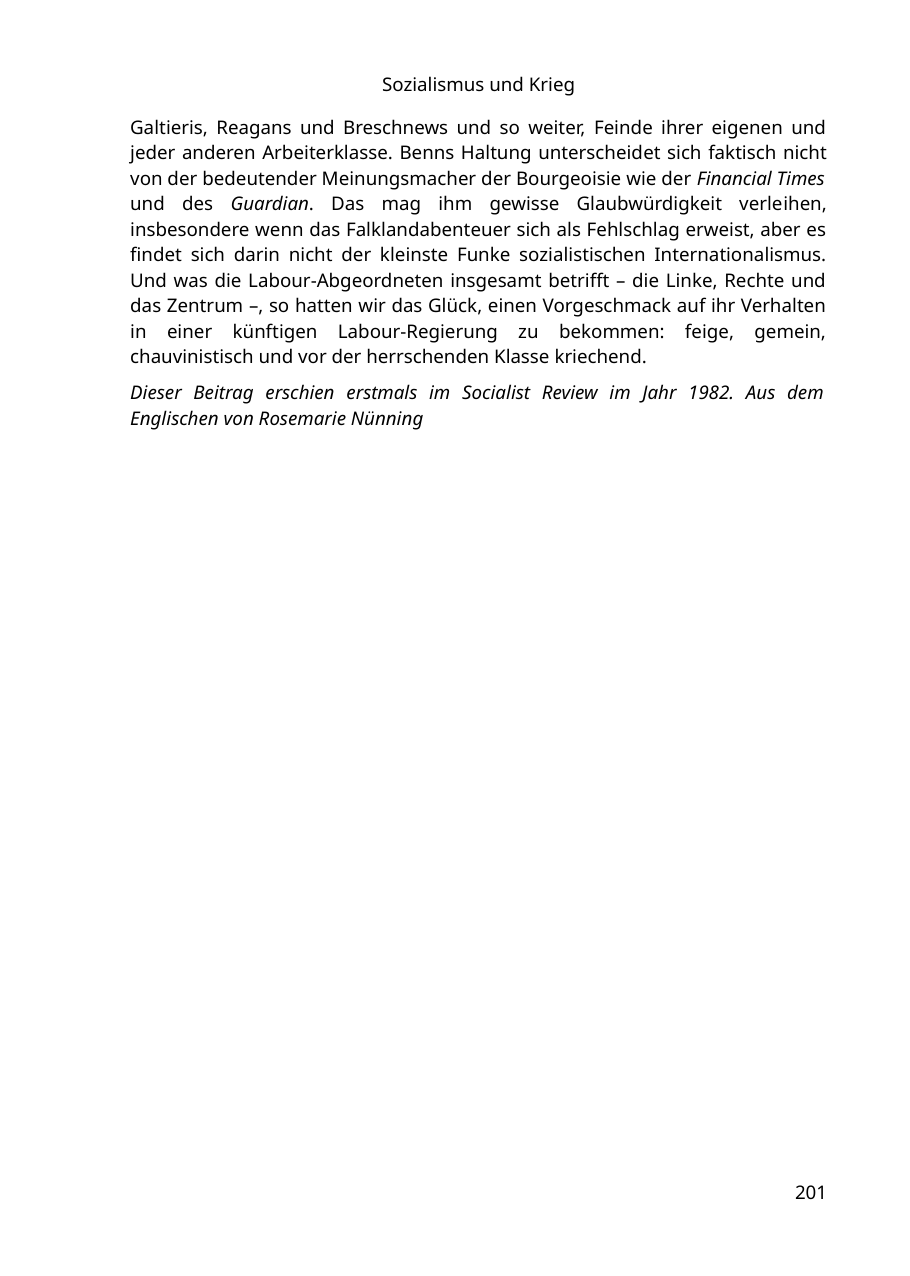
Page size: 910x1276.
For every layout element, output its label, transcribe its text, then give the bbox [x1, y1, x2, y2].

text Galtieris, Reagans und Breschnews und so weiter, Feinde ihrer eigenen und jeder anderen Arbeiterklasse. Benns Haltung unterscheidet sich faktisch nicht von der bedeutender Meinungsmacher der Bourgeoisie wie der Financial Times und des Guardian. Das mag ihm gewisse Glaubwürdigkeit verleihen, insbesondere wenn das Falklandabenteuer sich als Fehlschlag erweist, aber es findet sich darin nicht der kleinste Funke sozialistischen Internationalismus. Und was die Labour-Abgeordneten insgesamt betrifft – die Linke, Rechte und das Zentrum –, so hatten wir das Glück, einen Vorgeschmack auf ihr Verhalten in einer künftigen Labour-Regierung zu bekommen: feige, gemein, chauvinistisch und vor der herrschenden Klasse kriechend. [130, 114, 827, 369]
text Dieser Beitrag erschien erstmals im Socialist Review im Jahr 1982. Aus dem Englischen von Rosemarie Nünning [130, 379, 827, 430]
